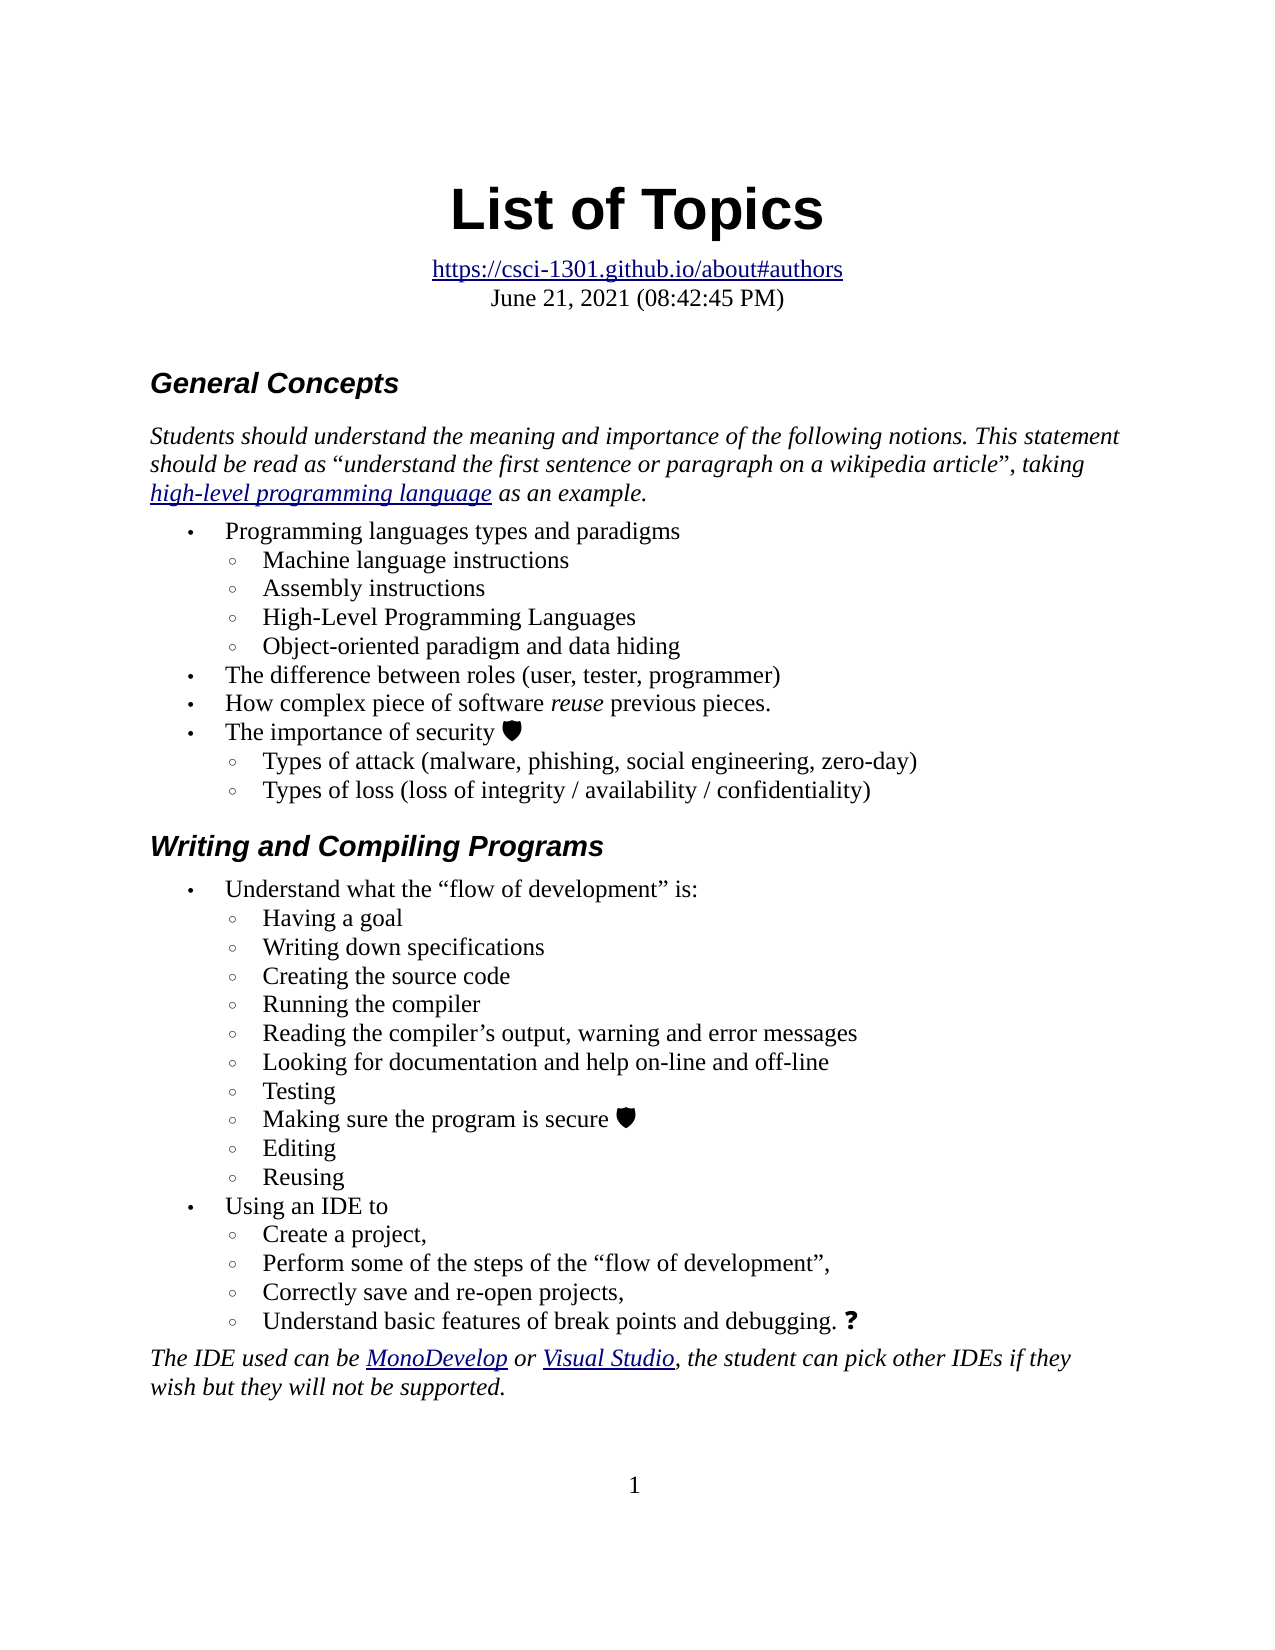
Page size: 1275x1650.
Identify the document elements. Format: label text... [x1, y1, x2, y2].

text Students should understand the meaning and importance of the following notions. This statement should be read as “understand the first sentence or paragraph on a wikipedia article”, taking high-level programming language as an example. [150, 421, 1125, 507]
list Writing down specifications [225, 932, 1125, 961]
list Using an IDE to [187, 1191, 1125, 1219]
text https://csci-1301.github.io/about#authors [150, 254, 1125, 283]
list The difference between roles (user, tester, programmer) [187, 660, 1125, 688]
list Testing [225, 1076, 1125, 1104]
list Machine language instructions [225, 545, 1125, 573]
list Having a goal [225, 903, 1125, 932]
text The IDE used can be MonoDevelop or Visual Studio, the student can pick other IDEs if they wish but they will not be supported. [150, 1343, 1125, 1401]
list Perform some of the steps of the “flow of development”, [225, 1248, 1125, 1277]
list Reusing [225, 1162, 1125, 1191]
list Correctly save and re-open projects, [225, 1277, 1125, 1306]
list Creating the source code [225, 961, 1125, 989]
list High-Level Programming Languages [225, 602, 1125, 631]
list Editing [225, 1133, 1125, 1162]
list Types of attack (malware, phishing, social engineering, zero-day) [225, 746, 1125, 775]
list Assembly instructions [225, 573, 1125, 602]
list Understand basic features of break points and debugging. ❓ [225, 1306, 1125, 1334]
list Object-oriented paradigm and data hiding [225, 631, 1125, 660]
list The importance of security 🛡️ [187, 717, 1125, 746]
list Reading the compiler’s output, warning and error messages [225, 1018, 1125, 1047]
text June 21, 2021 (08:42:45 PM) [150, 283, 1125, 312]
list Understand what the “flow of development” is: [187, 874, 1125, 903]
subtitle Writing and Compiling Programs [150, 828, 1125, 862]
list Programming languages types and paradigms [187, 516, 1125, 545]
subtitle General Concepts [150, 366, 1125, 399]
title List of Topics [150, 175, 1125, 242]
list Running the compiler [225, 989, 1125, 1018]
list Making sure the program is secure 🛡️ [225, 1104, 1125, 1133]
list How complex piece of software reuse previous pieces. [187, 688, 1125, 717]
list Looking for documentation and help on-line and off-line [225, 1047, 1125, 1076]
list Create a project, [225, 1219, 1125, 1248]
list Types of loss (loss of integrity / availability / confidentiality) [225, 775, 1125, 803]
